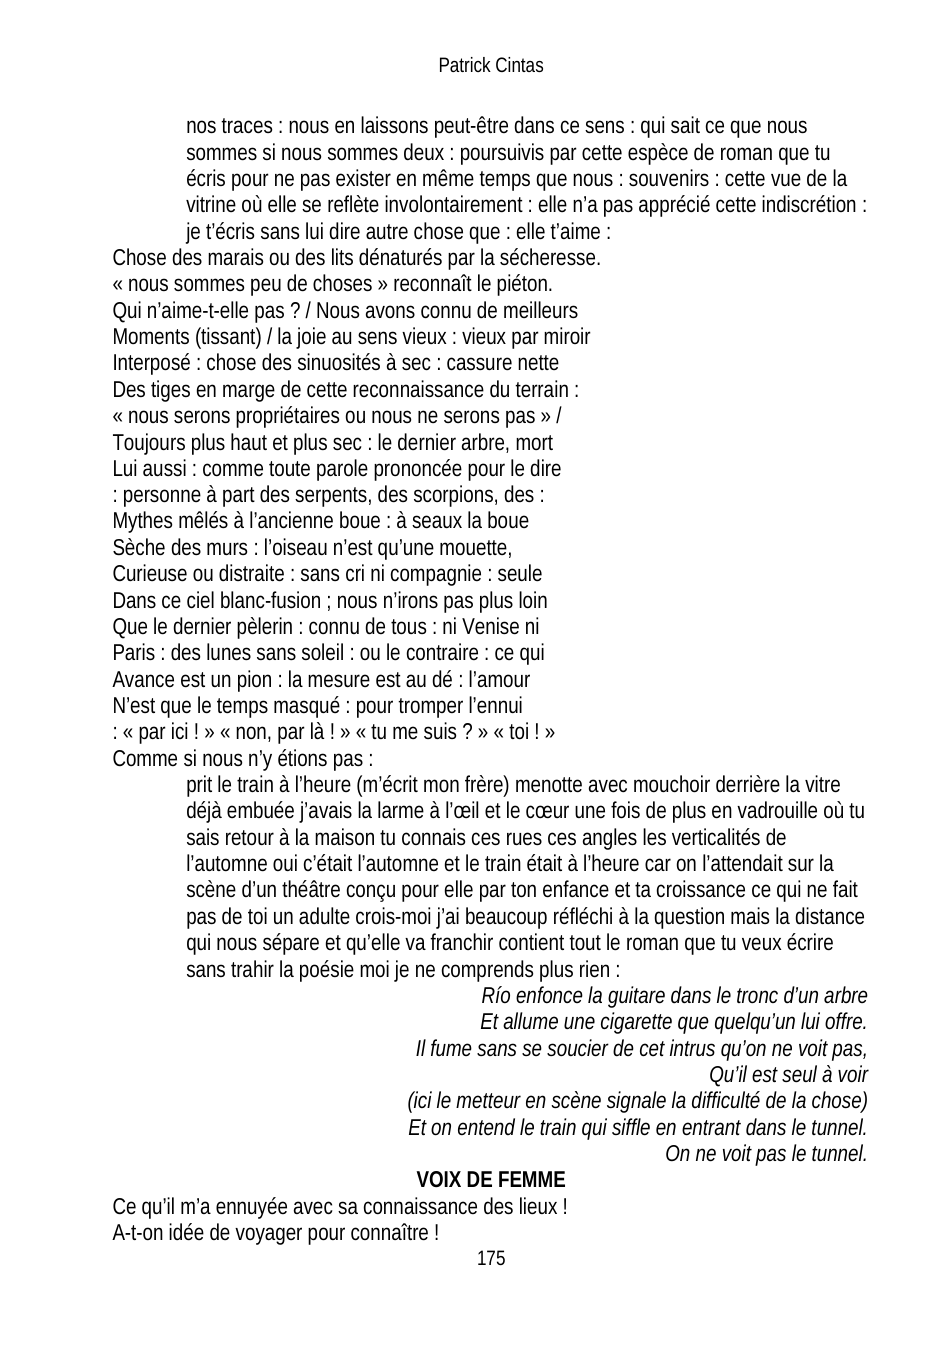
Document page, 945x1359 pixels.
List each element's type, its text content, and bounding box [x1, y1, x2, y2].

text Qui n’aime-t-elle pas ? / Nous avons connu de meilleurs [112, 297, 870, 323]
text Que le dernier pèlerin : connu de tous : ni Venise ni [112, 613, 870, 639]
text VOIX DE FEMME [112, 1166, 870, 1193]
text Dans ce ciel blanc-fusion ; nous n’irons pas plus loin [112, 587, 870, 613]
text Interposé : chose des sinuosités à sec : cassure nette [112, 349, 870, 376]
text On ne voit pas le tunnel. [112, 1140, 870, 1166]
text Avance est un pion : la mesure est au dé : l’amour [112, 666, 870, 692]
text Chose des marais ou des lits dénaturés par la sécheresse. [112, 244, 870, 270]
text prit le train à l’heure (m’écrit mon frère) menotte avec mouchoir derrière la vitre déjà embuée j’avais la larme à l’œil et le cœur une fois de plus en vadrouille où tu sais retour à la maison tu connais ces rues ces angles les verticalités de l’automne oui c’était l’automne et le train était à l’heure car on l’attendait sur la scène d’un théâtre conçu pour elle par ton enfance et ta croissance ce qui ne fait pas de toi un adulte crois-moi j’ai beaucoup réfléchi à la question mais la distance qui nous sépare et qu’elle va franchir contient tout le roman que tu veux écrire sans trahir la poésie moi je ne comprends plus rien : [186, 771, 870, 982]
text Des tiges en marge de cette reconnaissance du terrain : [112, 376, 870, 402]
text Lui aussi : comme toute parole prononcée pour le dire [112, 455, 870, 481]
text Río enfonce la guitare dans le tronc d’un arbre [112, 982, 870, 1008]
text Moments (tissant) / la joie au sens vieux : vieux par miroir [112, 323, 870, 349]
text Toujours plus haut et plus sec : le dernier arbre, mort [112, 428, 870, 455]
text nos traces : nous en laissons peut-être dans ce sens : qui sait ce que nous sommes si nous sommes deux : poursuivis par cette espèce de roman que tu écris pour ne pas exister en même temps que nous : souvenirs : cette vue de la vitrine où elle se reflète involontairement : elle n’a pas apprécié cette indiscrétion : je t’écris sans lui dire autre chose que : elle t’aime : [186, 112, 870, 244]
text Il fume sans se soucier de cet intrus qu’on ne voit pas, [112, 1034, 870, 1061]
text Et allume une cigarette que quelqu’un lui offre. [112, 1008, 870, 1034]
text Mythes mêlés à l’ancienne boue : à seaux la boue [112, 507, 870, 534]
text Et on entend le train qui siffle en entrant dans le tunnel. [112, 1114, 870, 1140]
text Paris : des lunes sans soleil : ou le contraire : ce qui [112, 639, 870, 666]
text Comme si nous n’y étions pas : [112, 745, 870, 771]
text Ce qu’il m’a ennuyée avec sa connaissance des lieux ! [112, 1193, 870, 1219]
text N’est que le temps masqué : pour tromper l’ennui [112, 692, 870, 718]
text Qu’il est seul à voir [112, 1061, 870, 1087]
text : « par ici ! » « non, par là ! » « tu me suis ? » « toi ! » [112, 718, 870, 745]
text (ici le metteur en scène signale la difficulté de la chose) [112, 1087, 870, 1114]
text « nous serons propriétaires ou nous ne serons pas » / [112, 402, 870, 428]
text Curieuse ou distraite : sans cri ni compagnie : seule [112, 560, 870, 587]
text Sèche des murs : l’oiseau n’est qu’une mouette, [112, 534, 870, 560]
text : personne à part des serpents, des scorpions, des : [112, 481, 870, 507]
text A-t-on idée de voyager pour connaître ! [112, 1219, 870, 1245]
text « nous sommes peu de choses » reconnaît le piéton. [112, 270, 870, 297]
